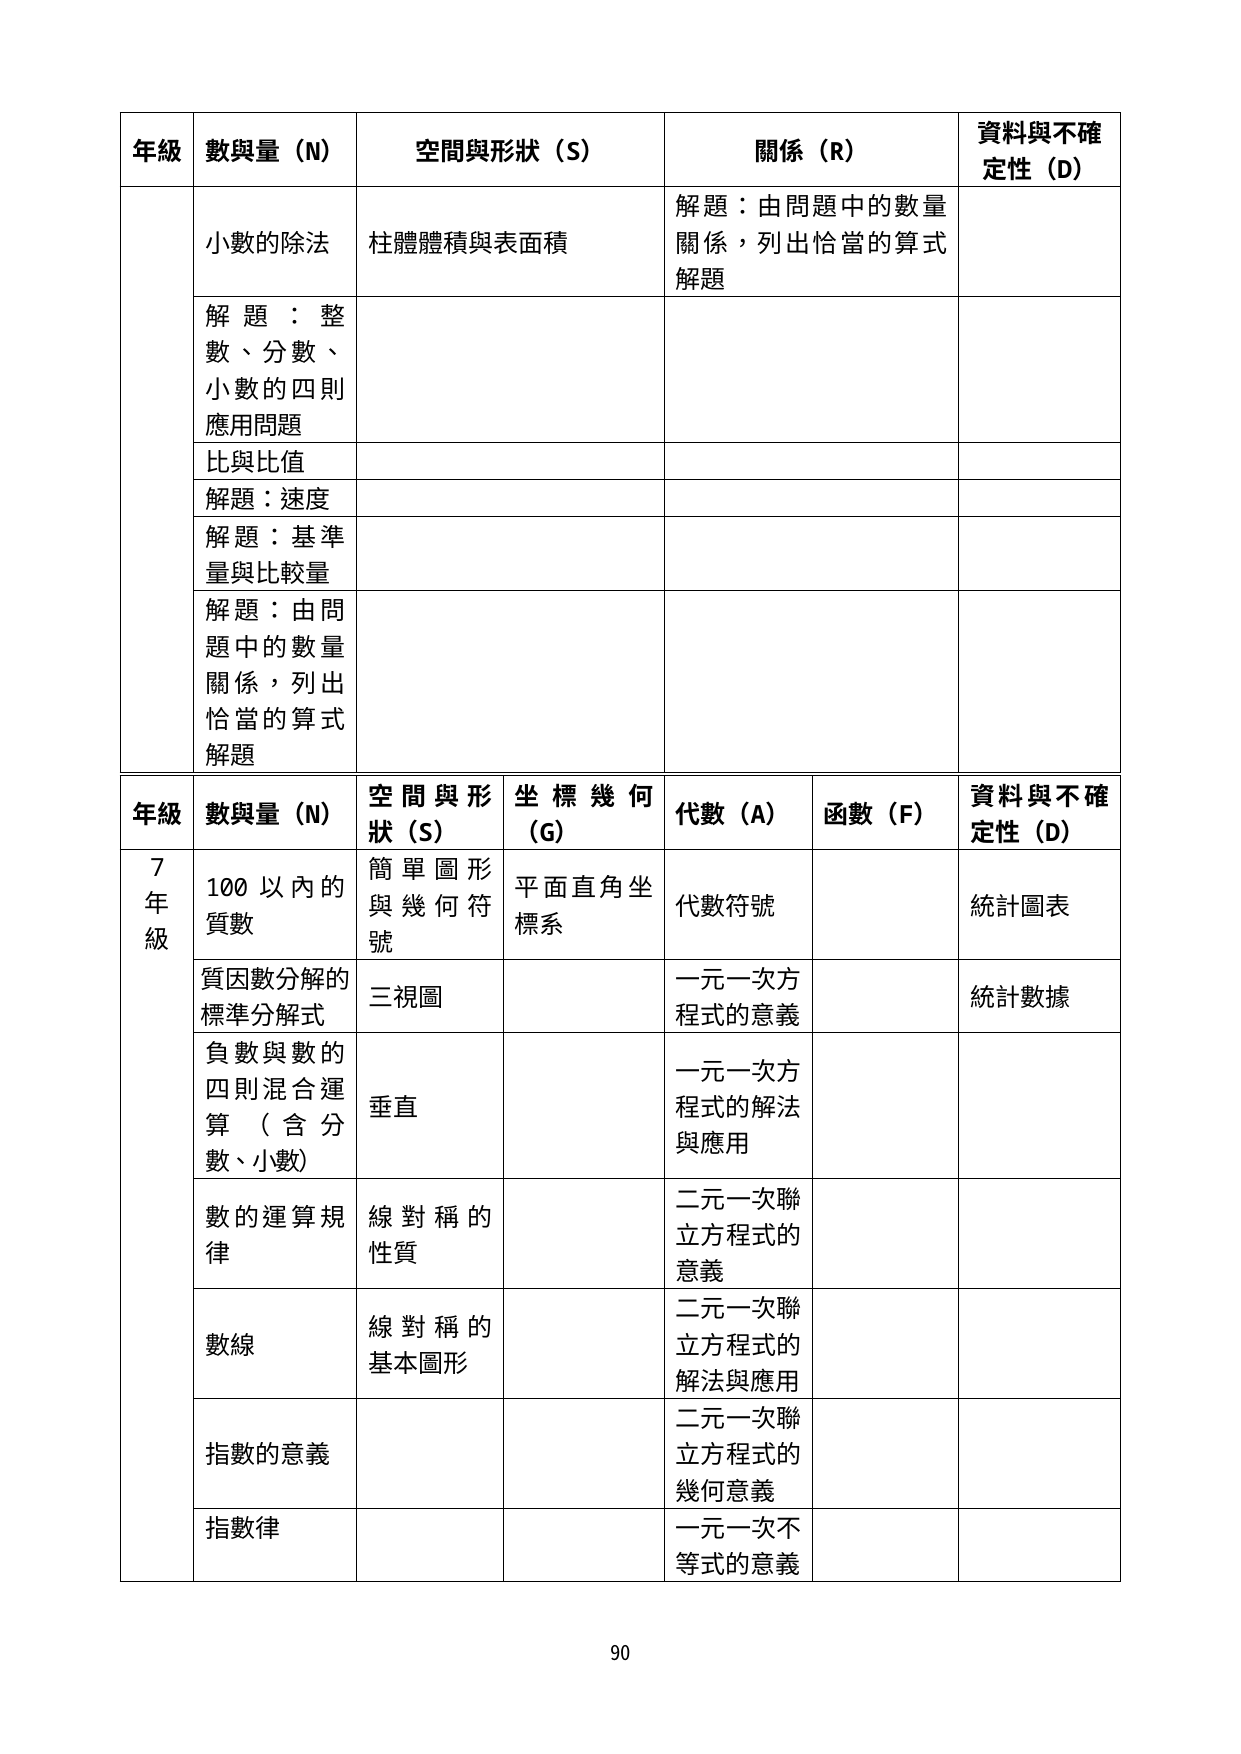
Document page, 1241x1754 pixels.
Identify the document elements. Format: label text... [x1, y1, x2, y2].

table_cell 二元一次聯立方程式的解法與應用 [665, 1289, 812, 1398]
table_header 坐標幾何（G） [504, 776, 664, 849]
table_header 數與量（N） [194, 776, 356, 849]
table_cell 解題：由問題中的數量關係，列出恰當的算式解題 [194, 591, 356, 772]
table_cell 小數的除法 [194, 187, 356, 296]
table_cell 統計圖表 [959, 850, 1120, 958]
table_cell [504, 1289, 664, 1398]
table_cell 平面直角坐標系 [504, 850, 664, 958]
table_cell [665, 480, 958, 516]
table_cell 100以內的質數 [194, 850, 356, 958]
table_cell [504, 1179, 664, 1288]
table_header 關係（R） [665, 113, 958, 186]
table_cell [959, 1033, 1120, 1178]
table_cell [813, 850, 958, 958]
table_cell 負數與數的四則混合運算（含分數、小數） [194, 1033, 356, 1178]
table_cell 柱體體積與表面積 [357, 187, 664, 296]
table_cell [357, 517, 664, 590]
table_cell [504, 1509, 664, 1581]
table_cell [959, 591, 1120, 772]
table_cell 指數的意義 [194, 1399, 356, 1507]
table_cell 解題：基準量與比較量 [194, 517, 356, 590]
table_cell [959, 443, 1120, 479]
table_cell 線對稱的基本圖形 [357, 1289, 503, 1398]
table_cell [665, 517, 958, 590]
table_cell [504, 960, 664, 1032]
table_cell [121, 187, 193, 772]
table_cell 解題：整數、分數、小數的四則應用問題 [194, 297, 356, 442]
table_cell 二元一次聯立方程式的幾何意義 [665, 1399, 812, 1507]
table_header 年級 [121, 776, 193, 849]
table_cell [357, 480, 664, 516]
table_cell [357, 1509, 503, 1581]
table_header 函數（F） [813, 776, 958, 849]
table_cell [959, 297, 1120, 442]
table_cell [813, 960, 958, 1032]
table_header 資料與不確定性（D） [959, 113, 1120, 186]
table_cell 一元一次方程式的意義 [665, 960, 812, 1032]
table_cell [357, 1399, 503, 1507]
table_cell [665, 591, 958, 772]
table_cell [813, 1289, 958, 1398]
table_cell 解題：速度 [194, 480, 356, 516]
table_header 資料與不確定性（D） [959, 776, 1120, 849]
table_cell [665, 443, 958, 479]
table_cell [959, 1509, 1120, 1581]
table_cell 線對稱的性質 [357, 1179, 503, 1288]
table_cell [959, 1289, 1120, 1398]
table_cell [504, 1399, 664, 1507]
table_cell [959, 187, 1120, 296]
table_cell 比與比值 [194, 443, 356, 479]
table_cell 一元一次方程式的解法與應用 [665, 1033, 812, 1178]
table_cell [504, 1033, 664, 1178]
table_cell 三視圖 [357, 960, 503, 1032]
table_cell 垂直 [357, 1033, 503, 1178]
table_cell [959, 517, 1120, 590]
table_cell [813, 1399, 958, 1507]
table_cell [813, 1509, 958, 1581]
table_cell [959, 1399, 1120, 1507]
table_header 空間與形狀（S） [357, 776, 503, 849]
table_cell 簡單圖形與幾何符號 [357, 850, 503, 958]
table_cell [357, 443, 664, 479]
table_cell [959, 480, 1120, 516]
table_cell 一元一次不等式的意義 [665, 1509, 812, 1581]
table_header 年級 [121, 113, 193, 186]
table_cell 代數符號 [665, 850, 812, 958]
table_cell [959, 1179, 1120, 1288]
table_cell 數線 [194, 1289, 356, 1398]
table_cell [813, 1179, 958, 1288]
table_cell 質因數分解的標準分解式 [194, 960, 356, 1032]
table_cell [357, 297, 664, 442]
table_cell 7 年 級 [121, 850, 193, 1581]
table_cell [357, 591, 664, 772]
table_header 數與量（N） [194, 113, 356, 186]
table_cell 統計數據 [959, 960, 1120, 1032]
table_cell [813, 1033, 958, 1178]
table_cell 二元一次聯立方程式的意義 [665, 1179, 812, 1288]
table_cell 數的運算規律 [194, 1179, 356, 1288]
table_header 代數（A） [665, 776, 812, 849]
table_cell 解題：由問題中的數量關係，列出恰當的算式解題 [665, 187, 958, 296]
table_cell [665, 297, 958, 442]
table_cell 指數律 [194, 1509, 356, 1581]
table_header 空間與形狀（S） [357, 113, 664, 186]
